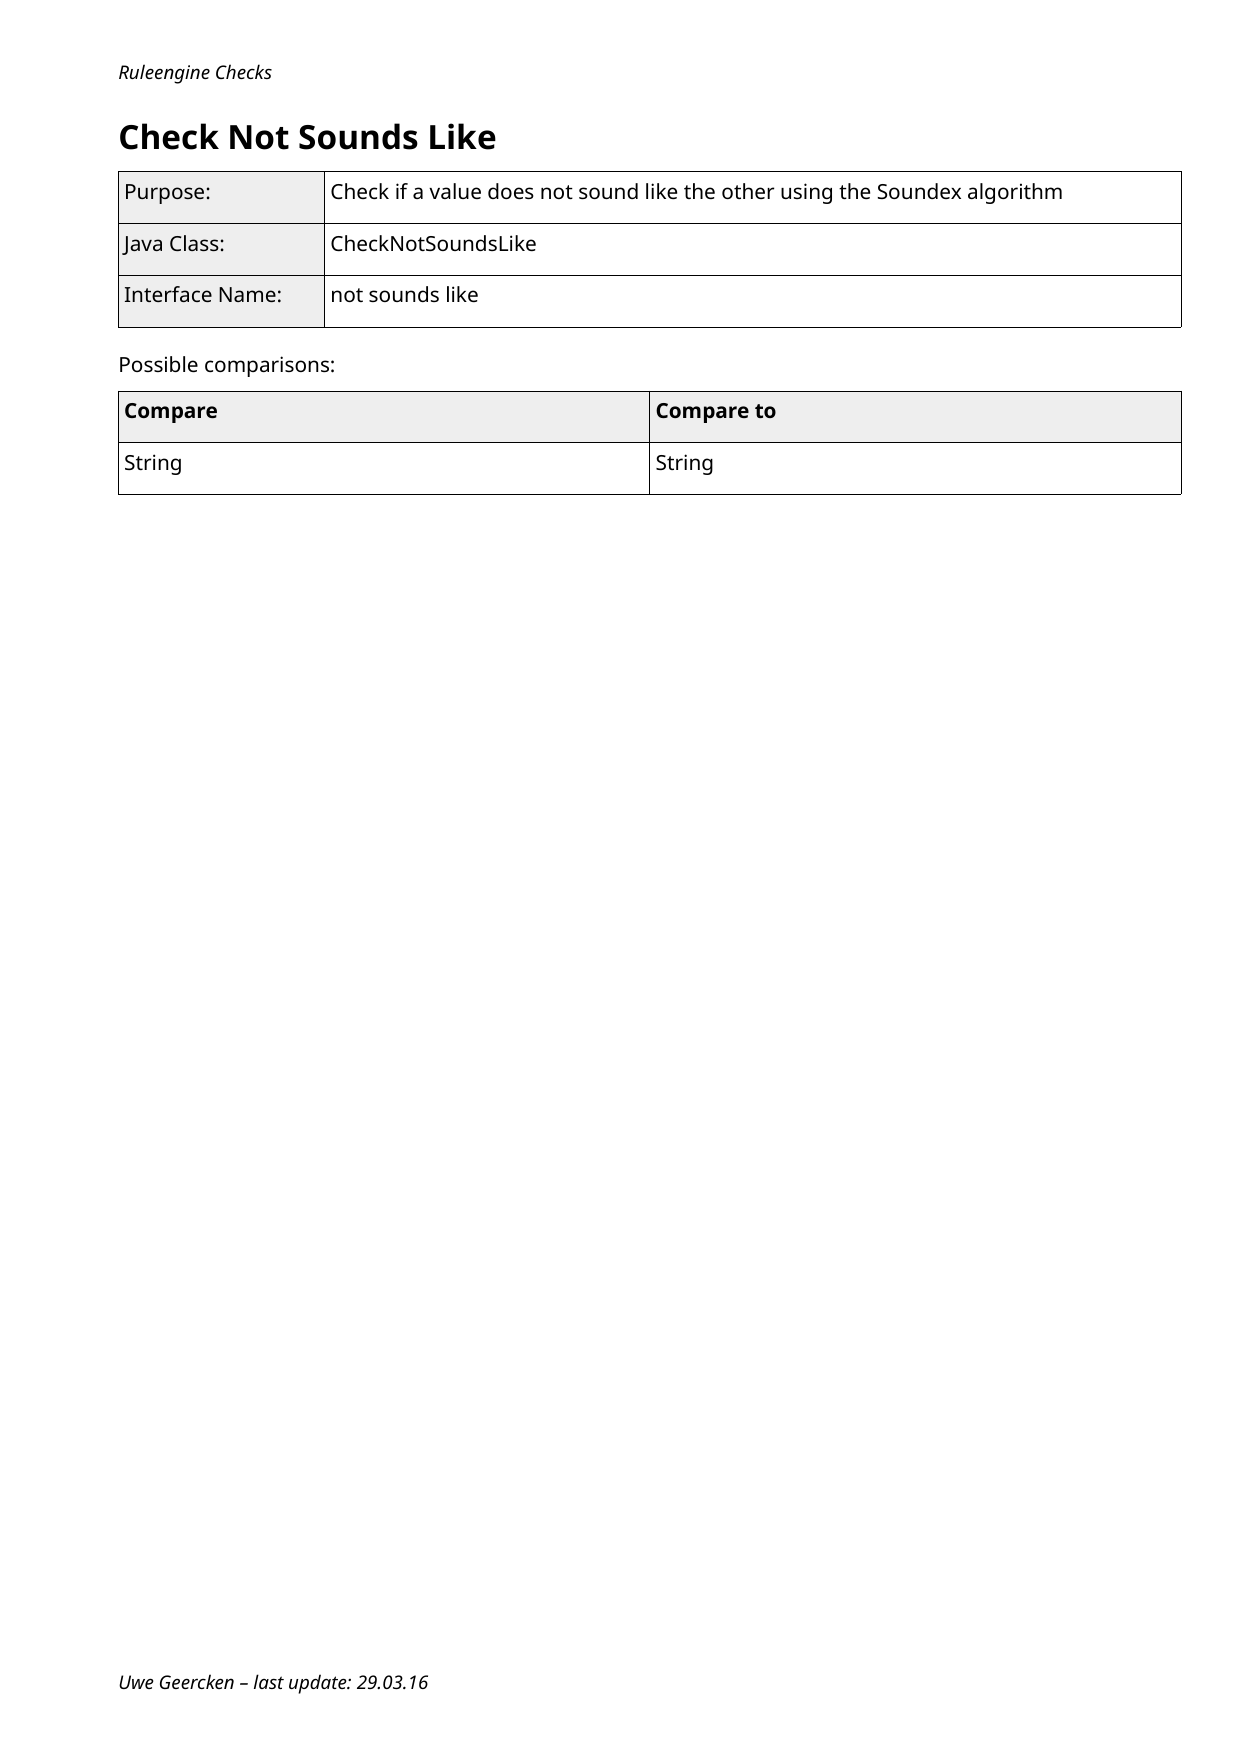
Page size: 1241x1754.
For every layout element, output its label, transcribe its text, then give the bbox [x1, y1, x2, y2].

table_cell String [119, 443, 649, 494]
table_cell Java Class: [119, 224, 324, 275]
table_header Check if a value does not sound like the other using the Soundex algorithm [325, 172, 1181, 223]
table_header Compare [119, 392, 649, 442]
text Check Not Sounds Like [118, 114, 1181, 159]
table_cell String [650, 443, 1181, 494]
table_header Compare to [650, 392, 1181, 442]
table_cell not sounds like [325, 276, 1181, 327]
table_header Purpose: [119, 172, 324, 223]
table_cell CheckNotSoundsLike [325, 224, 1181, 275]
text Possible comparisons: [118, 350, 1181, 379]
table_cell Interface Name: [119, 276, 324, 327]
